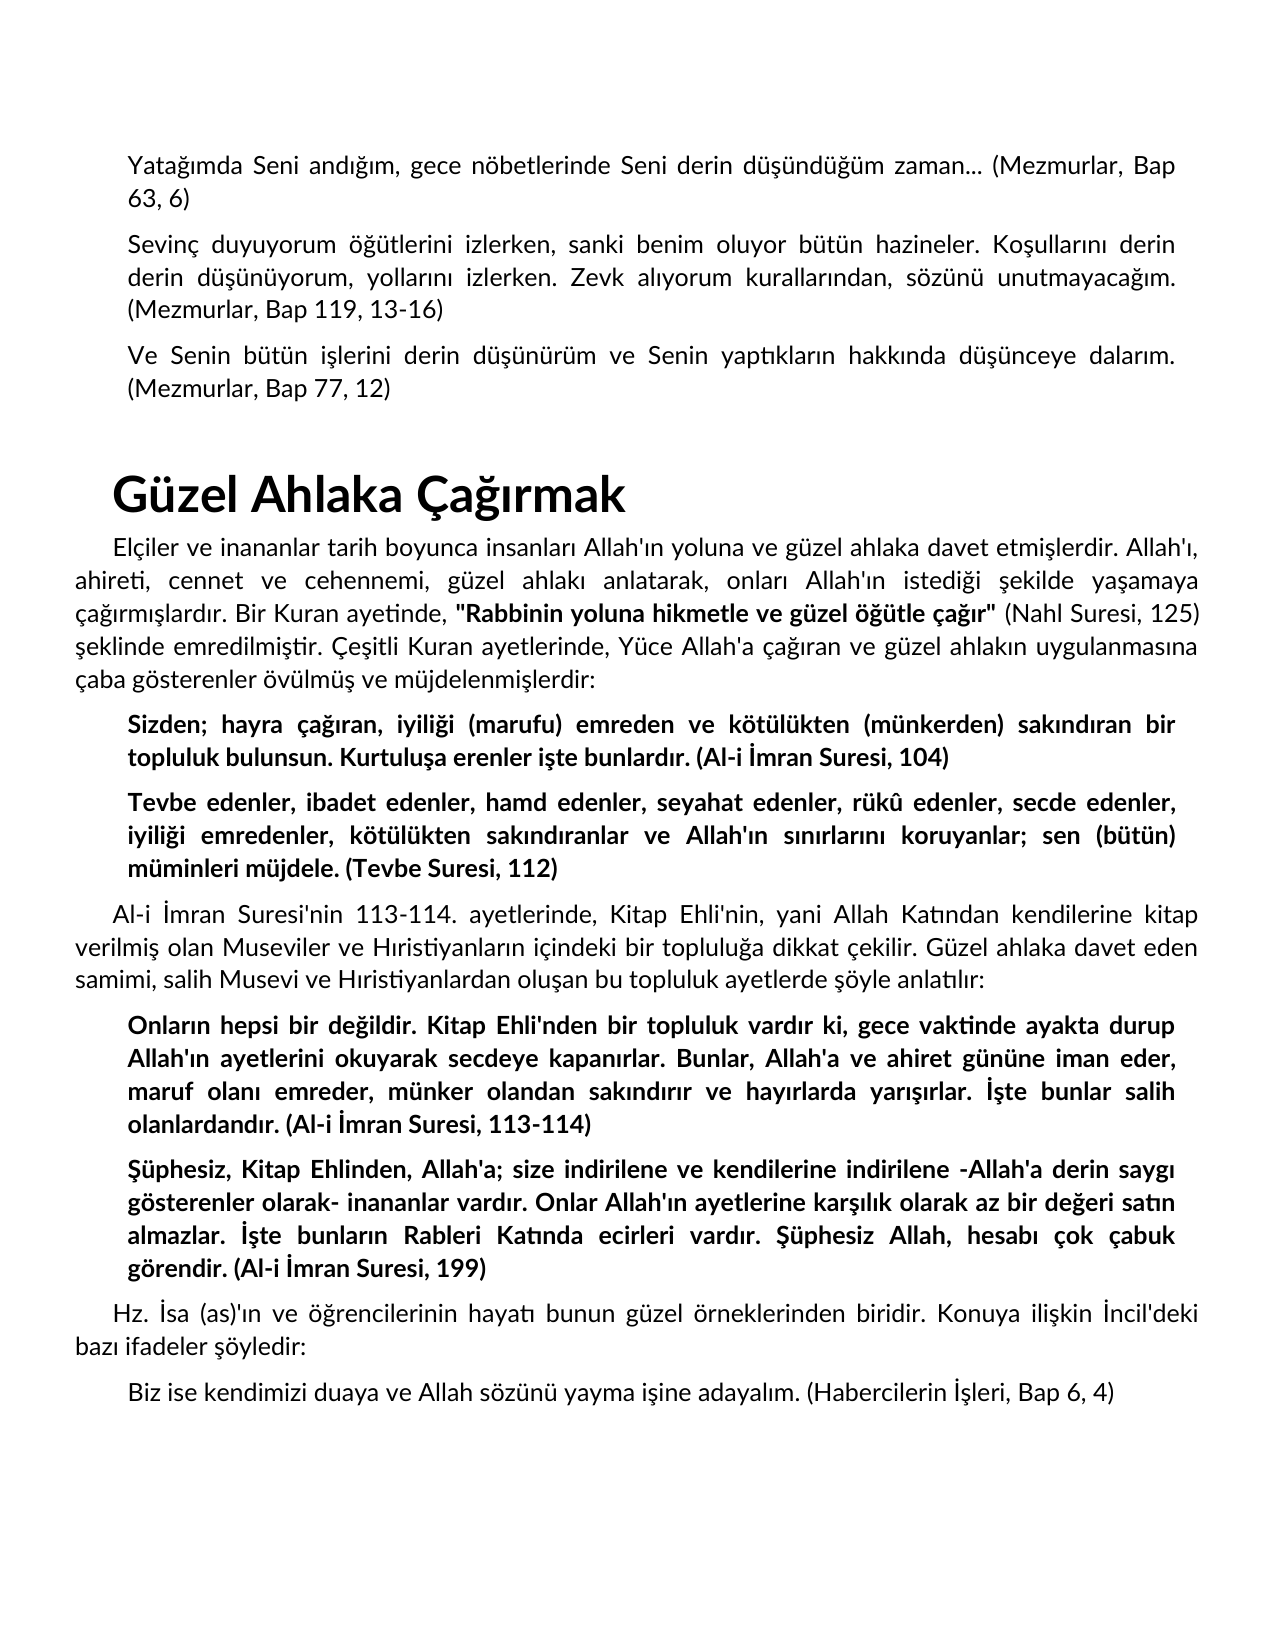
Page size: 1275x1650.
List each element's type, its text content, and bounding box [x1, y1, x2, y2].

text Al-i İmran Suresi'nin 113-114. ayetlerinde, Kitap Ehli'nin, yani Allah Katından kendilerine kitap verilmiş olan Museviler ve Hıristiyanların içindeki bir topluluğa dikkat çekilir. Güzel ahlaka davet eden samimi, salih Musevi ve Hıristiyanlardan oluşan bu topluluk ayetlerde şöyle anlatılır: [75, 898, 1200, 994]
text Ve Senin bütün işlerini derin düşünürüm ve Senin yaptıkların hakkında düşünceye dalarım. (Mezmurlar, Bap 77, 12) [127, 339, 1177, 402]
text Hz. İsa (as)'ın ve öğrencilerinin hayatı bunun güzel örneklerinden biridir. Konuya ilişkin İncil'deki bazı ifadeler şöyledir: [75, 1298, 1200, 1361]
subtitle Güzel Ahlaka Çağırmak [112, 463, 1200, 523]
text Onların hepsi bir değildir. Kitap Ehli'nden bir topluluk vardır ki, gece vaktinde ayakta durup Allah'ın ayetlerini okuyarak secdeye kapanırlar. Bunlar, Allah'a ve ahiret gününe iman eder, maruf olanı emreder, münker olandan sakındırır ve hayırlarda yarışırlar. İşte bunlar salih olanlardandır. (Al-i İmran Suresi, 113-114) [127, 1009, 1177, 1138]
text Sizden; hayra çağıran, iyiliği (marufu) emreden ve kötülükten (münkerden) sakındıran bir topluluk bulunsun. Kurtuluşa erenler işte bunlardır. (Al-i İmran Suresi, 104) [127, 709, 1177, 772]
text Elçiler ve inananlar tarih boyunca insanları Allah'ın yoluna ve güzel ahlaka davet etmişlerdir. Allah'ı, ahireti, cennet ve cehennemi, güzel ahlakı anlatarak, onları Allah'ın istediği şekilde yaşamaya çağırmışlardır. Bir Kuran ayetinde, "Rabbinin yoluna hikmetle ve güzel öğütle çağır" (Nahl Suresi, 125) şeklinde emredilmiştir. Çeşitli Kuran ayetlerinde, Yüce Allah'a çağıran ve güzel ahlakın uygulanmasına çaba gösterenler övülmüş ve müjdelenmişlerdir: [75, 532, 1200, 693]
text Sevinç duyuyorum öğütlerini izlerken, sanki benim oluyor bütün hazineler. Koşullarını derin derin düşünüyorum, yollarını izlerken. Zevk alıyorum kurallarından, sözünü unutmayacağım. (Mezmurlar, Bap 119, 13-16) [127, 228, 1177, 324]
text Tevbe edenler, ibadet edenler, hamd edenler, seyahat edenler, rükû edenler, secde edenler, iyiliği emredenler, kötülükten sakındıranlar ve Allah'ın sınırlarını koruyanlar; sen (bütün) müminleri müjdele. (Tevbe Suresi, 112) [127, 787, 1177, 883]
text Yatağımda Seni andığım, gece nöbetlerinde Seni derin düşündüğüm zaman... (Mezmurlar, Bap 63, 6) [127, 150, 1177, 213]
text Şüphesiz, Kitap Ehlinden, Allah'a; size indirilene ve kendilerine indirilene -Allah'a derin saygı gösterenler olarak- inananlar vardır. Onlar Allah'ın ayetlerine karşılık olarak az bir değeri satın almazlar. İşte bunların Rableri Katında ecirleri vardır. Şüphesiz Allah, hesabı çok çabuk görendir. (Al-i İmran Suresi, 199) [127, 1154, 1177, 1282]
text Biz ise kendimizi duaya ve Allah sözünü yayma işine adayalım. (Habercilerin İşleri, Bap 6, 4) [127, 1376, 1177, 1406]
